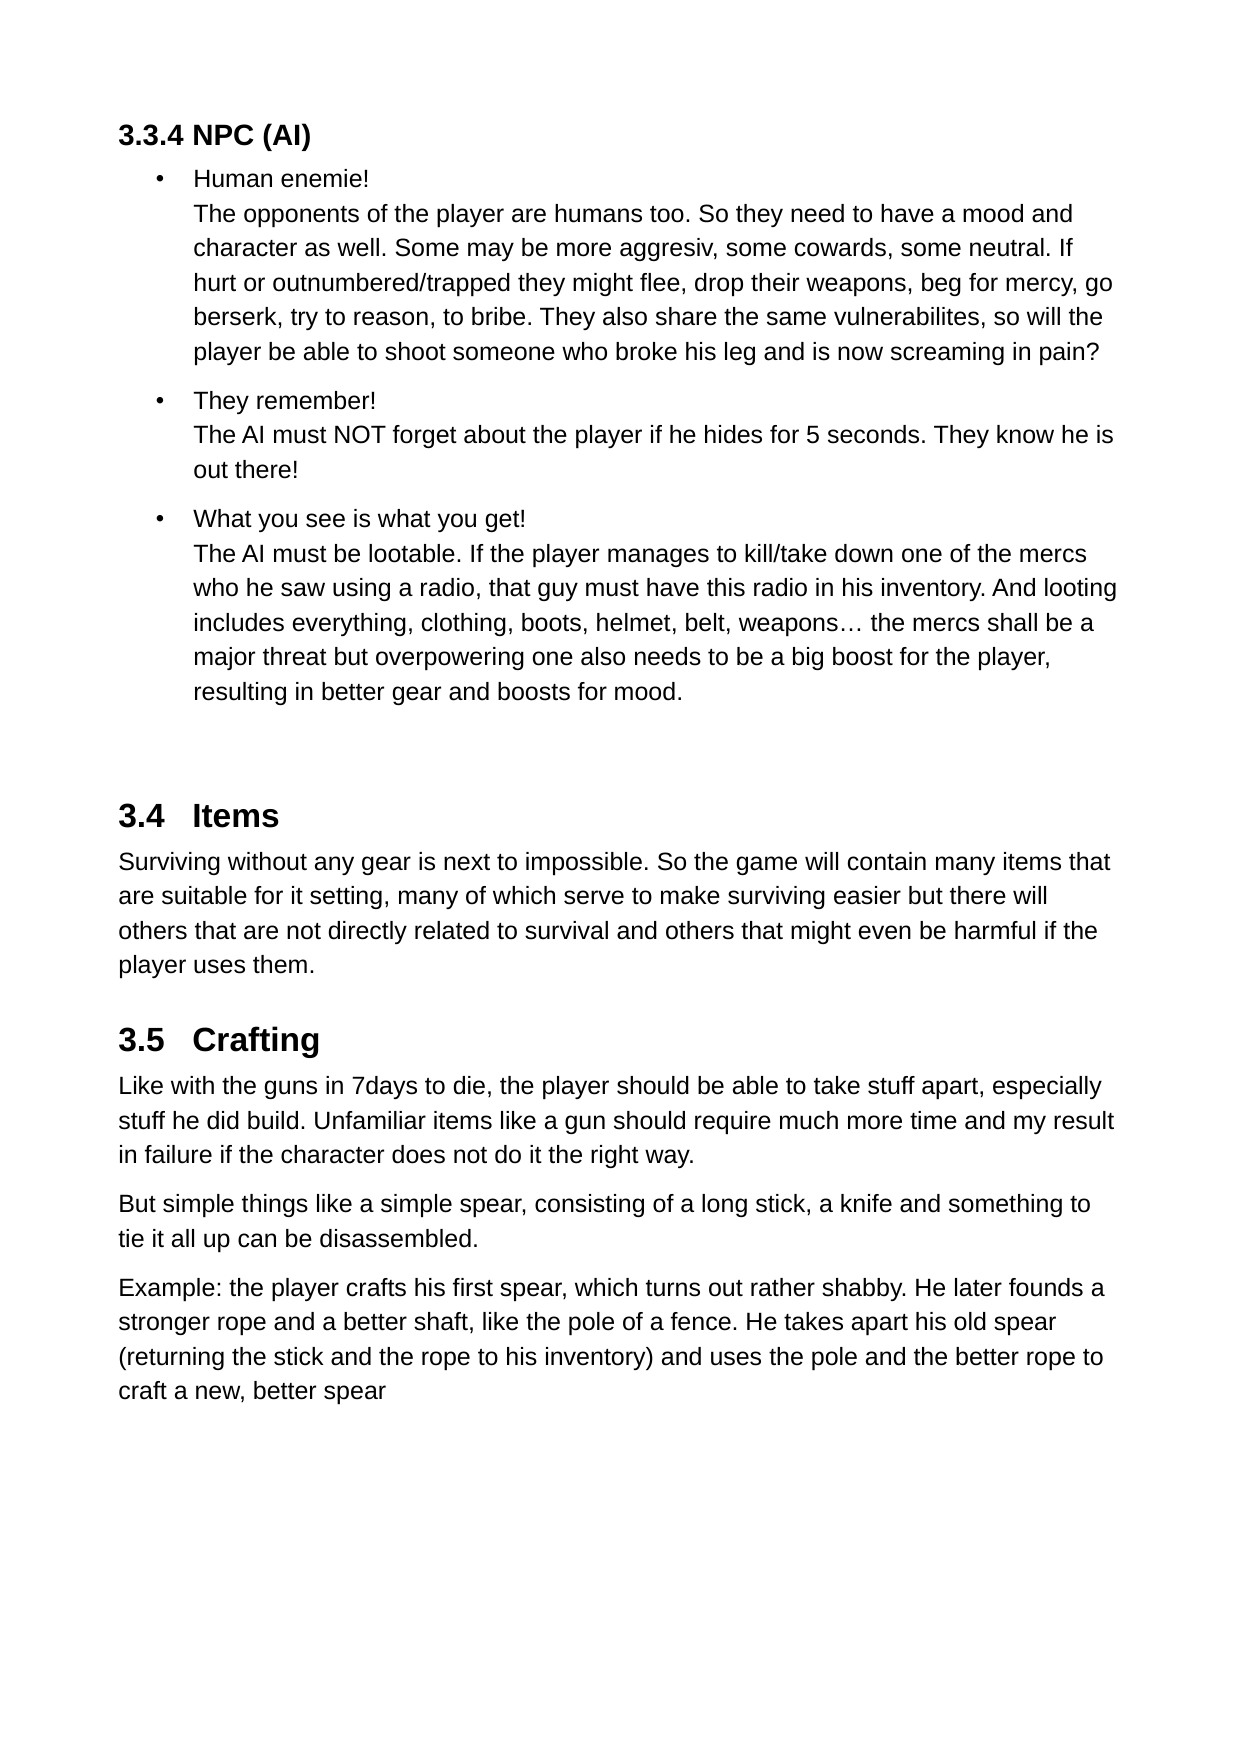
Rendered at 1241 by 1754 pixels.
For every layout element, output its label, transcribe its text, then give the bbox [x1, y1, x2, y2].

list What you see is what you get! The AI must be lootable. If the player manages to kill/take down one of the mercs who he saw using a radio, that guy must have this radio in his inventory. And looting includes everything, clothing, boots, helmet, belt, weapons… the mercs shall be a major threat but overpowering one also needs to be a big boost for the player, resulting in better gear and boosts for mood. [156, 504, 1122, 705]
list They remember! The AI must NOT forget about the player if he hides for 5 seconds. They know he is out there! [156, 386, 1122, 484]
text Surviving without any gear is next to impossible. So the game will contain many items that are suitable for it setting, many of which serve to make surviving easier but there will others that are not directly related to survival and others that might even be harmful if the player uses them. [118, 847, 1122, 979]
subtitle Crafting [118, 1020, 1122, 1059]
subtitle Items [118, 796, 1122, 834]
text Like with the guns in 7days to die, the player should be able to take stuff apart, especially stuff he did build. Unfamiliar items like a gun should require much more time and my result in failure if the character does not do it the right way. [118, 1071, 1122, 1169]
text But simple things like a simple spear, consisting of a long stick, a knife and something to tie it all up can be disassembled. [118, 1189, 1122, 1252]
list Human enemie! The opponents of the player are humans too. So they need to have a mood and character as well. Some may be more aggresiv, some cowards, some neutral. If hurt or outnumbered/trapped they might flee, drop their weapons, beg for mercy, go berserk, try to reason, to bribe. They also share the same vulnerabilites, so will the player be able to shoot someone who broke his leg and is now screaming in pain? [156, 164, 1122, 366]
subtitle NPC (AI) [118, 118, 1122, 152]
text Example: the player crafts his first spear, which turns out rather shabby. He later founds a stronger rope and a better shaft, like the pole of a fence. He takes apart his old spear (returning the stick and the rope to his inventory) and uses the pole and the better rope to craft a new, better spear [118, 1273, 1122, 1405]
